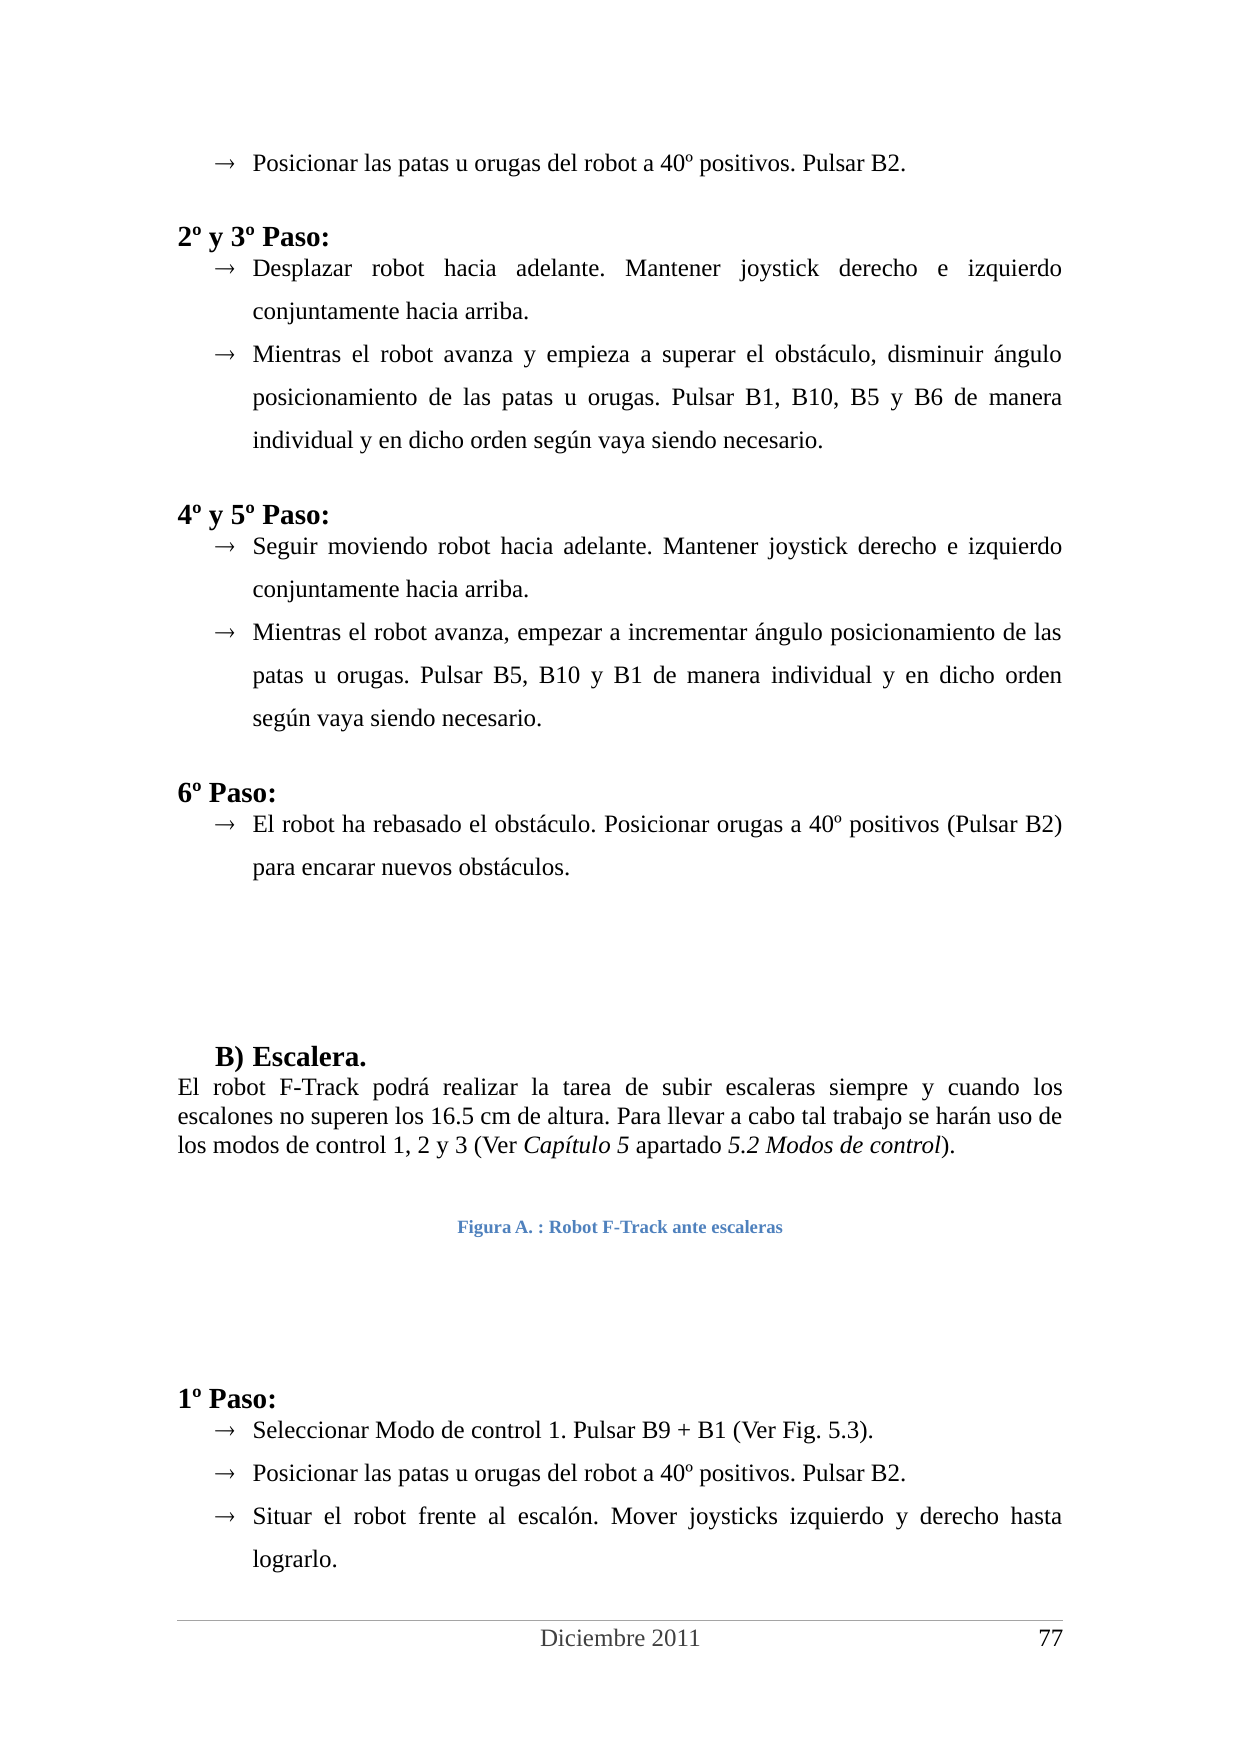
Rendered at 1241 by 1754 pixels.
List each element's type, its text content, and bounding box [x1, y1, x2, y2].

text 6º Paso: [177, 775, 1063, 809]
list Escalera. [215, 1039, 1063, 1072]
text 4º y 5º Paso: [177, 497, 1063, 531]
list Seguir moviendo robot hacia adelante. Mantener joystick derecho e izquierdo conjuntamente hacia arriba. [215, 531, 1063, 603]
list Posicionar las patas u orugas del robot a 40º positivos. Pulsar B2. [215, 1458, 1063, 1487]
text 1º Paso: [177, 1381, 1063, 1415]
text 2º y 3º Paso: [177, 219, 1063, 253]
list Mientras el robot avanza, empezar a incrementar ángulo posicionamiento de las patas u orugas. Pulsar B5, B10 y B1 de manera individual y en dicho orden según vaya siendo necesario. [215, 617, 1063, 732]
list Mientras el robot avanza y empieza a superar el obstáculo, disminuir ángulo posicionamiento de las patas u orugas. Pulsar B1, B10, B5 y B6 de manera individual y en dicho orden según vaya siendo necesario. [215, 339, 1063, 454]
list Desplazar robot hacia adelante. Mantener joystick derecho e izquierdo conjuntamente hacia arriba. [215, 253, 1063, 325]
list El robot ha rebasado el obstáculo. Posicionar orugas a 40º positivos (Pulsar B2) para encarar nuevos obstáculos. [215, 809, 1063, 881]
list Posicionar las patas u orugas del robot a 40º positivos. Pulsar B2. [215, 148, 1063, 176]
list Seleccionar Modo de control 1. Pulsar B9 + B1 (Ver Fig. 5.3). [215, 1415, 1063, 1444]
text Figura A. : Robot F-Track ante escaleras [177, 1216, 1063, 1238]
text El robot F-Track podrá realizar la tarea de subir escaleras siempre y cuando los escalones no superen los 16.5 cm de altura. Para llevar a cabo tal trabajo se harán uso de los modos de control 1, 2 y 3 (Ver Capítulo 5 apartado 5.2 Modos de control). [177, 1072, 1063, 1159]
list Situar el robot frente al escalón. Mover joysticks izquierdo y derecho hasta lograrlo. [215, 1501, 1063, 1573]
